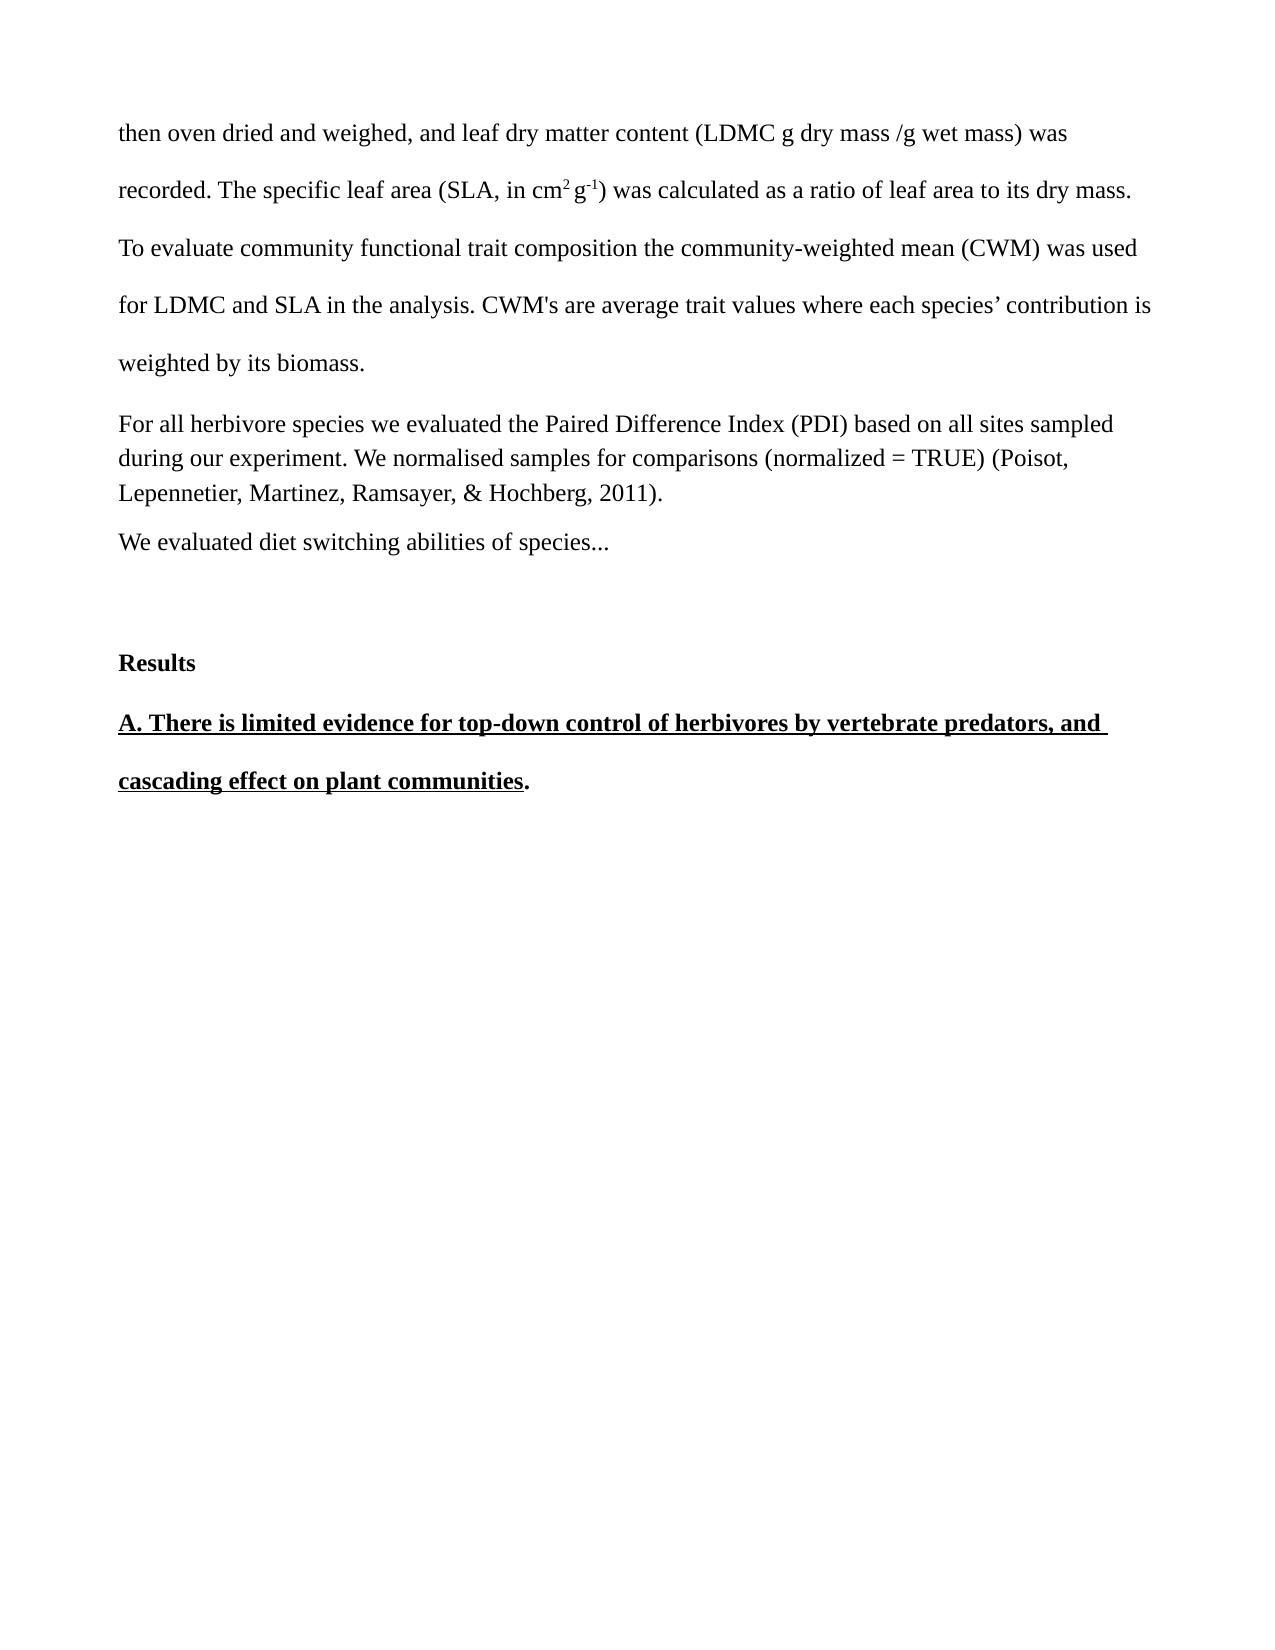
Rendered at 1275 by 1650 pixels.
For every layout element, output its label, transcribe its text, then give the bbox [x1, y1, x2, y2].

text then oven dried and weighed, and leaf dry matter content (LDMC g dry mass /g wet mass) was recorded. The specific leaf area (SLA, in cm2 g-1) was calculated as a ratio of leaf area to its dry mass. To evaluate community functional trait composition the community-weighted mean (CWM) was used for LDMC and SLA in the analysis. CWM's are average trait values where each species’ contribution is weighted by its biomass. [118, 118, 1157, 377]
text For all herbivore species we evaluated the Paired Difference Index (PDI) based on all sites sampled during our experiment. We normalised samples for comparisons (normalized = TRUE) (Poisot, Lepennetier, Martinez, Ramsayer, & Hochberg, 2011). [118, 409, 1157, 506]
text Results [118, 648, 1157, 676]
text We evaluated diet switching abilities of species... [118, 527, 1157, 555]
text A. There is limited evidence for top-down control of herbivores by vertebrate predators, and cascading effect on plant communities. [118, 708, 1157, 794]
